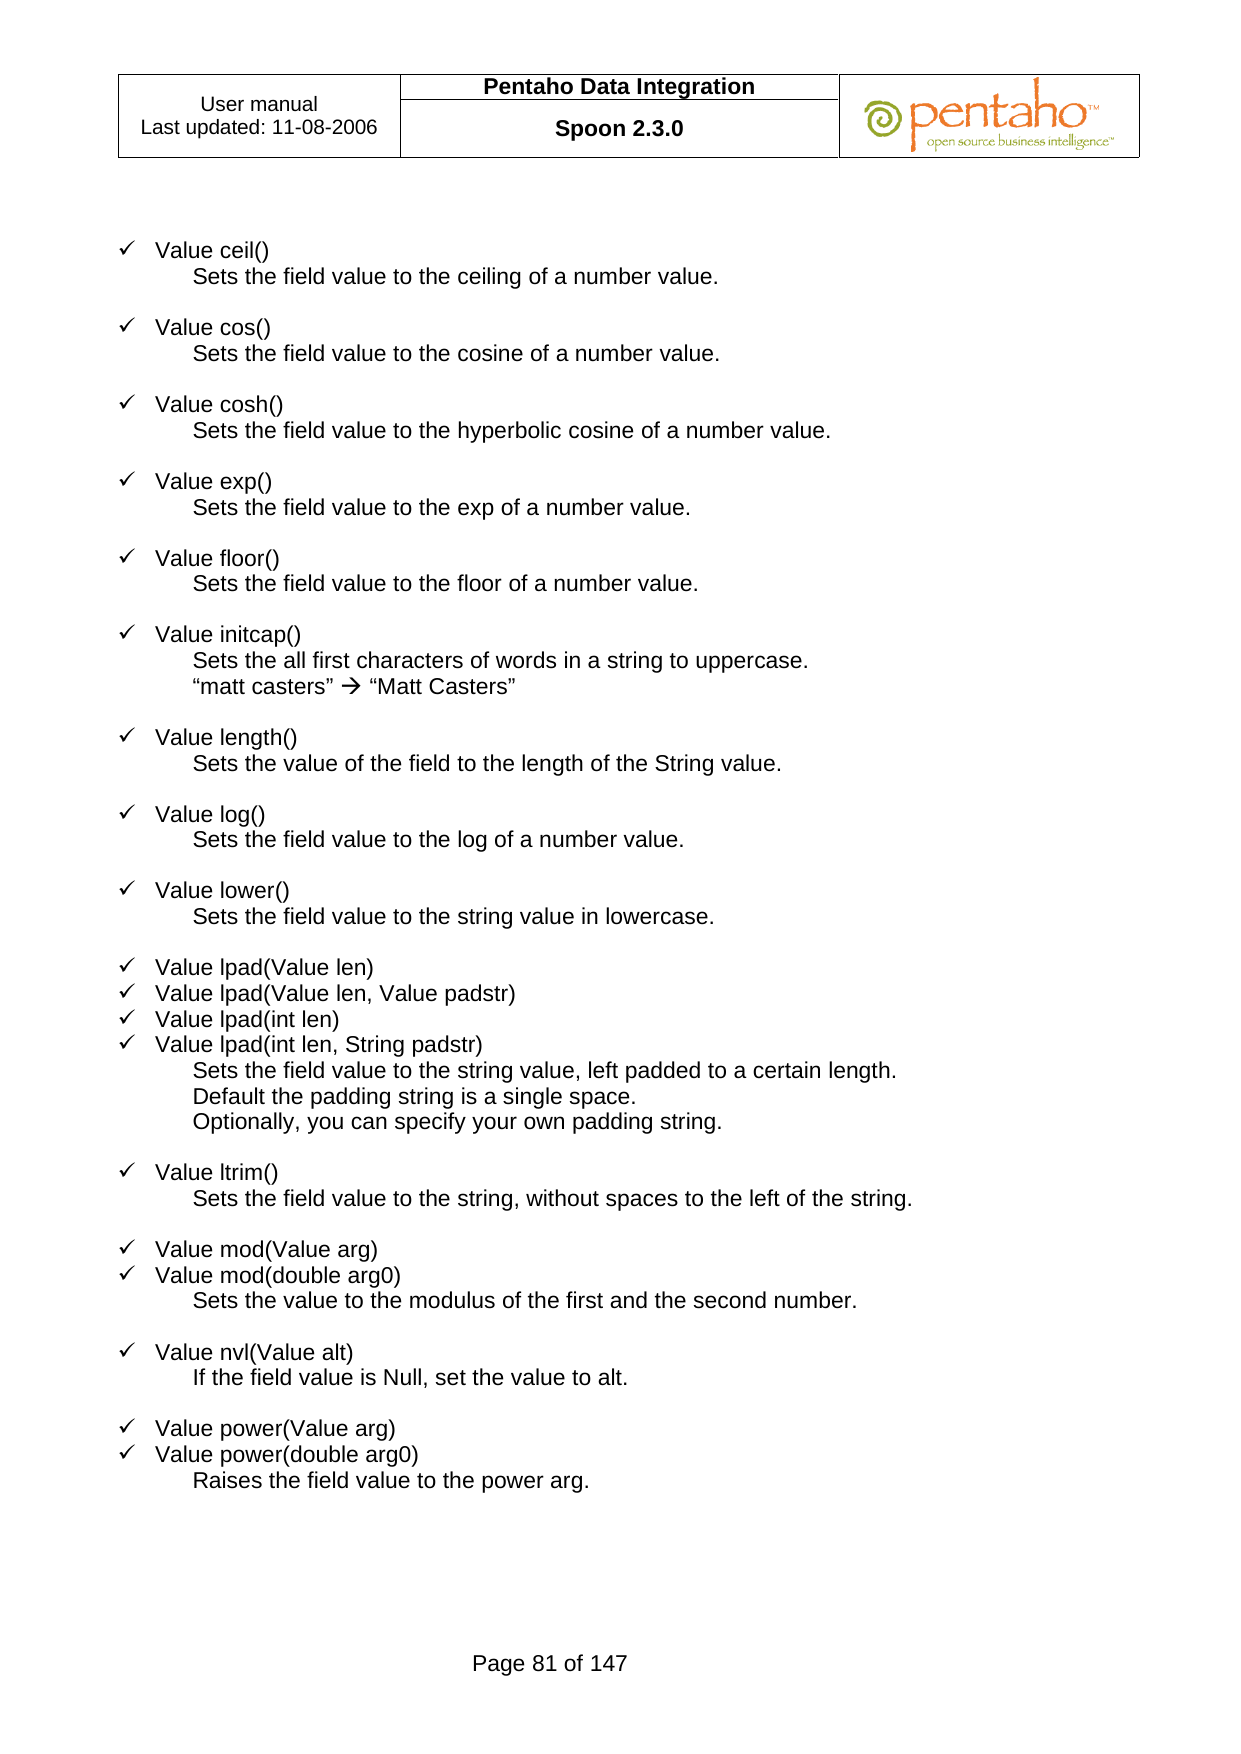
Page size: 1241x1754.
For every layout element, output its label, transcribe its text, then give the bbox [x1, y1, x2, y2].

text Sets the field value to the exp of a number value. [192, 494, 1137, 520]
list Value initcap() [117, 622, 1137, 648]
text “matt casters”  “Matt Casters” [192, 673, 1137, 699]
text Sets the value of the field to the length of the String value. [192, 750, 1137, 776]
list Value power(double arg0) [117, 1442, 1137, 1467]
text Sets the field value to the string value, left padded to a certain length. [192, 1058, 1137, 1083]
list Value ceil() [117, 238, 1137, 264]
text Sets the field value to the string value in lowercase. [192, 904, 1137, 929]
text Sets the all first characters of words in a string to uppercase. [192, 648, 1137, 673]
list Value nvl(Value alt) [117, 1339, 1137, 1365]
text Raises the field value to the power arg. [192, 1467, 1137, 1493]
text Optionally, you can specify your own padding string. [192, 1109, 1137, 1134]
list Value mod(double arg0) [117, 1262, 1137, 1288]
text Sets the field value to the cosine of a number value. [192, 341, 1137, 366]
list Value cosh() [117, 392, 1137, 417]
list Value power(Value arg) [117, 1416, 1137, 1442]
text Sets the value to the modulus of the first and the second number. [192, 1288, 1137, 1314]
text Sets the field value to the floor of a number value. [192, 571, 1137, 597]
list Value length() [117, 724, 1137, 750]
list Value floor() [117, 545, 1137, 571]
list Value cos() [117, 315, 1137, 341]
text If the field value is Null, set the value to alt. [192, 1365, 1137, 1390]
list Value lpad(Value len, Value padstr) [117, 981, 1137, 1006]
list Value lpad(int len, String padstr) [117, 1032, 1137, 1058]
text Sets the field value to the ceiling of a number value. [192, 264, 1137, 289]
list Value exp() [117, 468, 1137, 494]
list Value ltrim() [117, 1160, 1137, 1186]
list Value lpad(int len) [117, 1006, 1137, 1032]
list Value lower() [117, 878, 1137, 904]
text Sets the field value to the string, without spaces to the left of the string. [192, 1186, 1137, 1211]
list Value log() [117, 801, 1137, 827]
text Sets the field value to the log of a number value. [192, 827, 1137, 853]
list Value mod(Value arg) [117, 1237, 1137, 1262]
list Value lpad(Value len) [117, 955, 1137, 981]
text Sets the field value to the hyperbolic cosine of a number value. [192, 417, 1137, 443]
text Default the padding string is a single space. [192, 1083, 1137, 1109]
